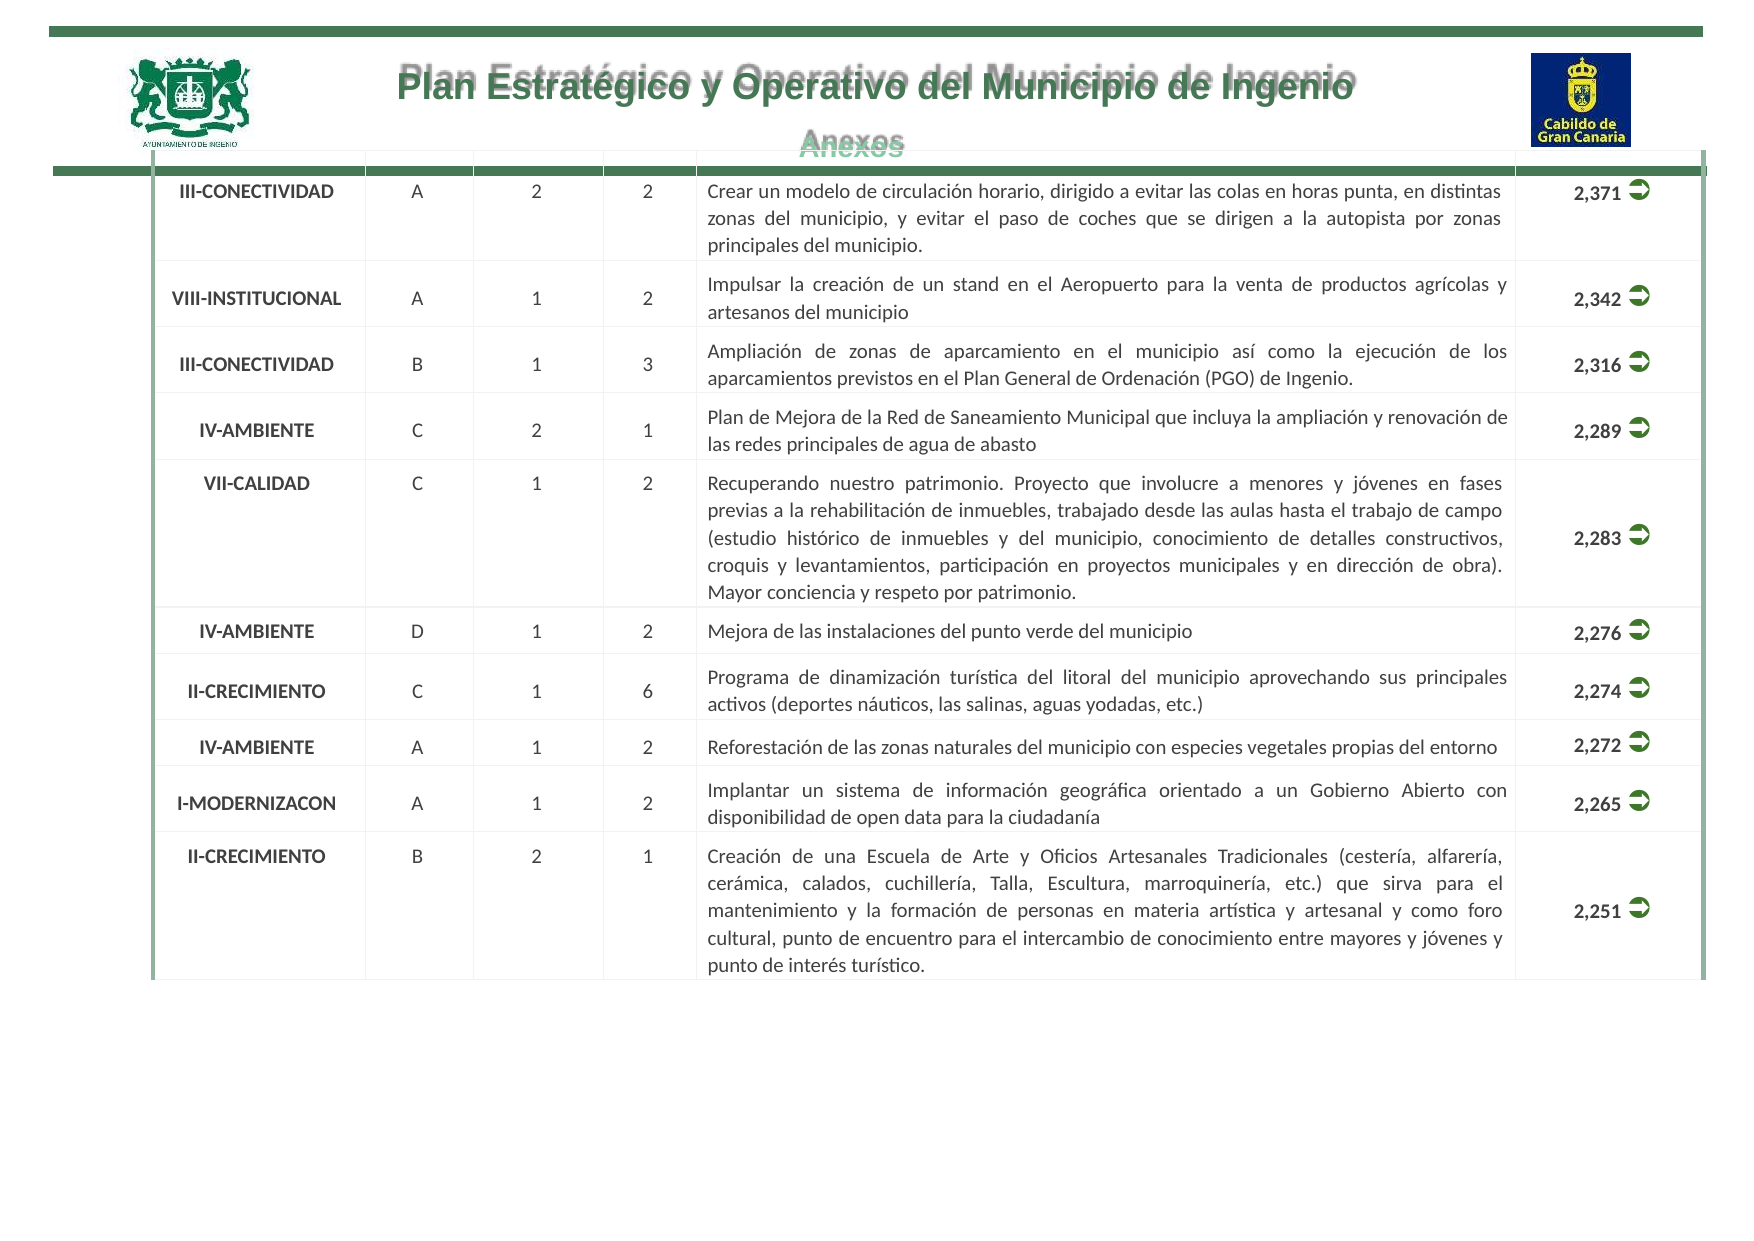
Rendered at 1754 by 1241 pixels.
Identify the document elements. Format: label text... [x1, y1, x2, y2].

table_cell Plan de Mejora de la Red de Saneamiento Municipal que incluya la ampliación y renovación de las redes principales de agua de abasto [697, 393, 1515, 458]
table_cell 1 [474, 720, 603, 765]
table_cell [1516, 151, 1701, 166]
table_cell 2,274  [1516, 654, 1701, 719]
table_cell [52, 459, 108, 606]
table_cell [108, 765, 151, 831]
table_cell [108, 176, 151, 260]
table_cell 1 [474, 608, 603, 652]
table_cell A [366, 176, 473, 260]
table_cell Recuperando nuestro patrimonio. Proyecto que involucre a menores y jóvenes en fases previas a la rehabilitación de inmuebles, trabajado desde las aulas hasta el trabajo de campo (estudio histórico de inmuebles y del municipio, conocimiento de detalles constructivos, croquis y levantamientos, participación en proyectos municipales y en dirección de obra). Mayor conciencia y respeto por patrimonio. [697, 460, 1515, 606]
table_cell 2,371  [1516, 176, 1701, 260]
table_cell 2 [604, 720, 696, 765]
table_cell [108, 459, 151, 606]
table_cell Implantar un sistema de información geográfica orientado a un Gobierno Abierto con disponibilidad de open data para la ciudadanía [697, 766, 1515, 831]
table_cell [52, 606, 108, 652]
table_cell 3 [604, 327, 696, 392]
table_cell 1 [474, 327, 603, 392]
table_cell [108, 326, 151, 392]
table_cell [108, 150, 151, 166]
table_cell III-CONECTIVIDAD [155, 327, 365, 392]
table_cell 2,265  [1516, 766, 1701, 831]
table_cell 6 [604, 654, 696, 719]
table_cell Creación de una Escuela de Arte y Oficios Artesanales Tradicionales (cestería, alfarería, cerámica, calados, cuchillería, Talla, Escultura, marroquinería, etc.) que sirva para el mantenimiento y la formación de personas en materia artística y artesanal y como foro cultural, punto de encuentro para el intercambio de conocimiento entre mayores y jóvenes y punto de interés turístico. [697, 832, 1515, 979]
table_cell Impulsar la creación de un stand en el Aeropuerto para la venta de productos agrícolas y artesanos del municipio [697, 261, 1515, 326]
table_cell 2,283  [1516, 460, 1701, 606]
table_cell VIII-INSTITUCIONAL [155, 261, 365, 326]
table_cell 2 [474, 393, 603, 458]
table_cell III-CONECTIVIDAD [155, 176, 365, 260]
table_cell Crear un modelo de circulación horario, dirigido a evitar las colas en horas punta, en distintas zonas del municipio, y evitar el paso de coches que se dirigen a la autopista por zonas principales del municipio. [697, 176, 1515, 260]
table_cell IV-AMBIENTE [155, 720, 365, 765]
table_cell C [366, 460, 473, 606]
table_cell [52, 392, 108, 458]
table_cell 2 [604, 608, 696, 652]
table_cell A [366, 766, 473, 831]
table_cell 2,251  [1516, 832, 1701, 979]
table_cell VII-CALIDAD [155, 460, 365, 606]
table_cell [108, 392, 151, 458]
table_cell IV-AMBIENTE [155, 393, 365, 458]
table_cell 1 [604, 832, 696, 979]
table_cell 2 [604, 261, 696, 326]
table_cell 2,316  [1516, 327, 1701, 392]
table_cell 2 [474, 832, 603, 979]
table_cell [52, 831, 108, 979]
table_cell 2 [474, 176, 603, 260]
table_cell A [366, 720, 473, 765]
table_cell I-MODERNIZACON [155, 766, 365, 831]
table_cell [52, 150, 108, 260]
table_cell 2 [604, 460, 696, 606]
table_cell C [366, 393, 473, 458]
table_cell [697, 151, 1515, 166]
table_cell Mejora de las instalaciones del punto verde del municipio [697, 608, 1515, 652]
table_cell II-CRECIMIENTO [155, 654, 365, 719]
table_cell 2,272  [1516, 720, 1701, 765]
table_cell [474, 151, 603, 166]
table_cell [108, 606, 151, 652]
table_cell [366, 151, 473, 166]
table_cell 2 [604, 766, 696, 831]
table_cell 2 [604, 176, 696, 260]
table_cell B [366, 832, 473, 979]
table_cell 1 [474, 654, 603, 719]
table_cell [108, 831, 151, 979]
table_cell 1 [474, 766, 603, 831]
table_cell [52, 719, 108, 765]
table_cell [604, 151, 696, 166]
table_cell 1 [604, 393, 696, 458]
table_cell IV-AMBIENTE [155, 608, 365, 652]
table_cell 2,342  [1516, 261, 1701, 326]
table_cell [52, 260, 108, 326]
table_cell [52, 765, 108, 831]
table_cell A [366, 261, 473, 326]
table_cell II-CRECIMIENTO [155, 832, 365, 979]
table_cell D [366, 608, 473, 652]
table_cell Programa de dinamización turística del litoral del municipio aprovechando sus principales activos (deportes náuticos, las salinas, aguas yodadas, etc.) [697, 654, 1515, 719]
table_cell B [366, 327, 473, 392]
table_cell [108, 653, 151, 719]
table_cell 2,276  [1516, 608, 1701, 652]
table_cell [108, 719, 151, 765]
table_cell 2,289  [1516, 393, 1701, 458]
table_cell 1 [474, 460, 603, 606]
table_cell 1 [474, 261, 603, 326]
table_cell [108, 260, 151, 326]
table_cell [52, 326, 108, 392]
table_cell [155, 151, 365, 166]
table_cell Reforestación de las zonas naturales del municipio con especies vegetales propias del entorno [697, 720, 1515, 765]
table_cell Ampliación de zonas de aparcamiento en el municipio así como la ejecución de los aparcamientos previstos en el Plan General de Ordenación (PGO) de Ingenio. [697, 327, 1515, 392]
table_cell C [366, 654, 473, 719]
table_cell [52, 653, 108, 719]
